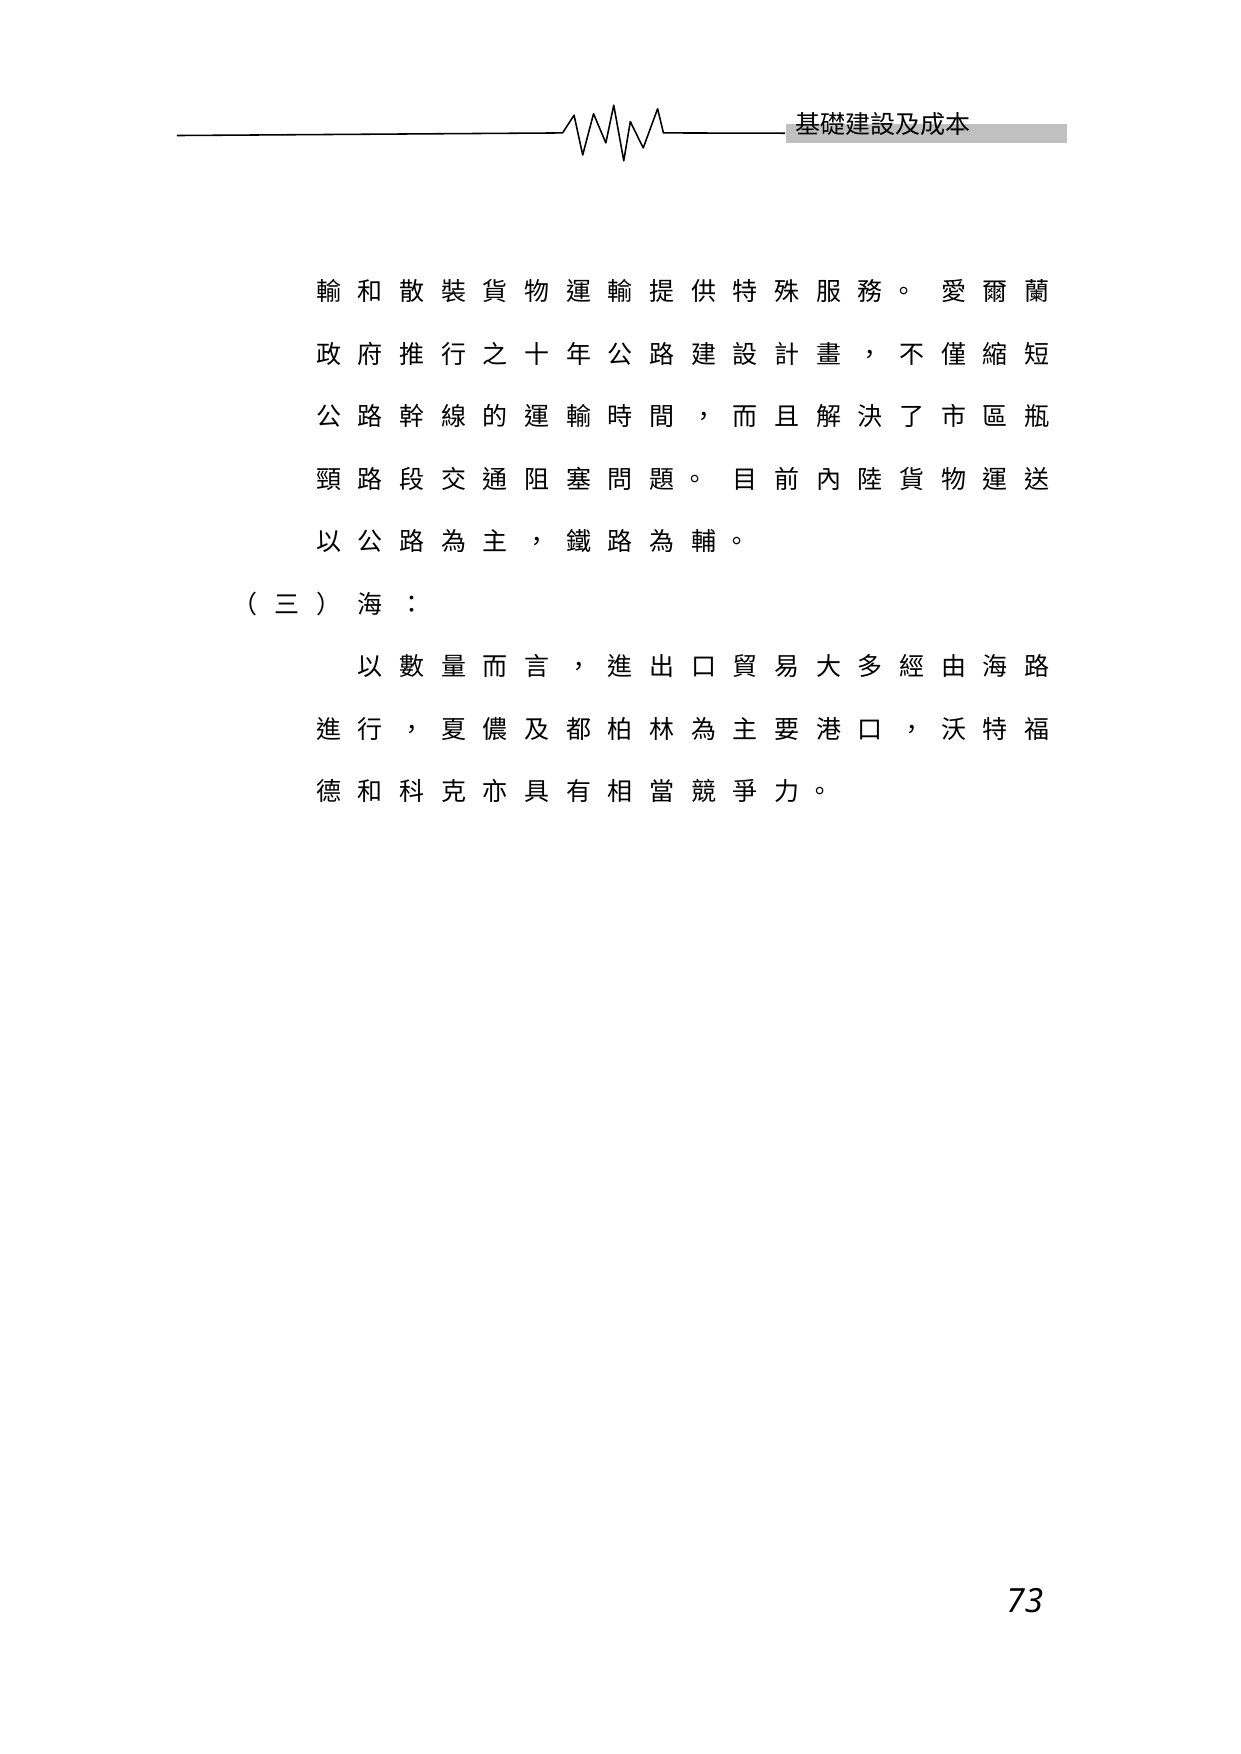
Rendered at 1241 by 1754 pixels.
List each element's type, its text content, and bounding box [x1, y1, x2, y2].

text （三）海： [207, 563, 1058, 625]
text 以數量而言，進出口貿易大多經由海路進行，夏儂及都柏林為主要港口，沃特福德和科克亦具有相當競爭力。 [281, 625, 1058, 813]
text 輸和散裝貨物運輸提供特殊服務。愛爾蘭政府推行之十年公路建設計畫，不僅縮短公路幹線的運輸時間，而且解決了市區瓶頸路段交通阻塞問題。目前內陸貨物運送以公路為主，鐵路為輔。 [281, 250, 1058, 563]
